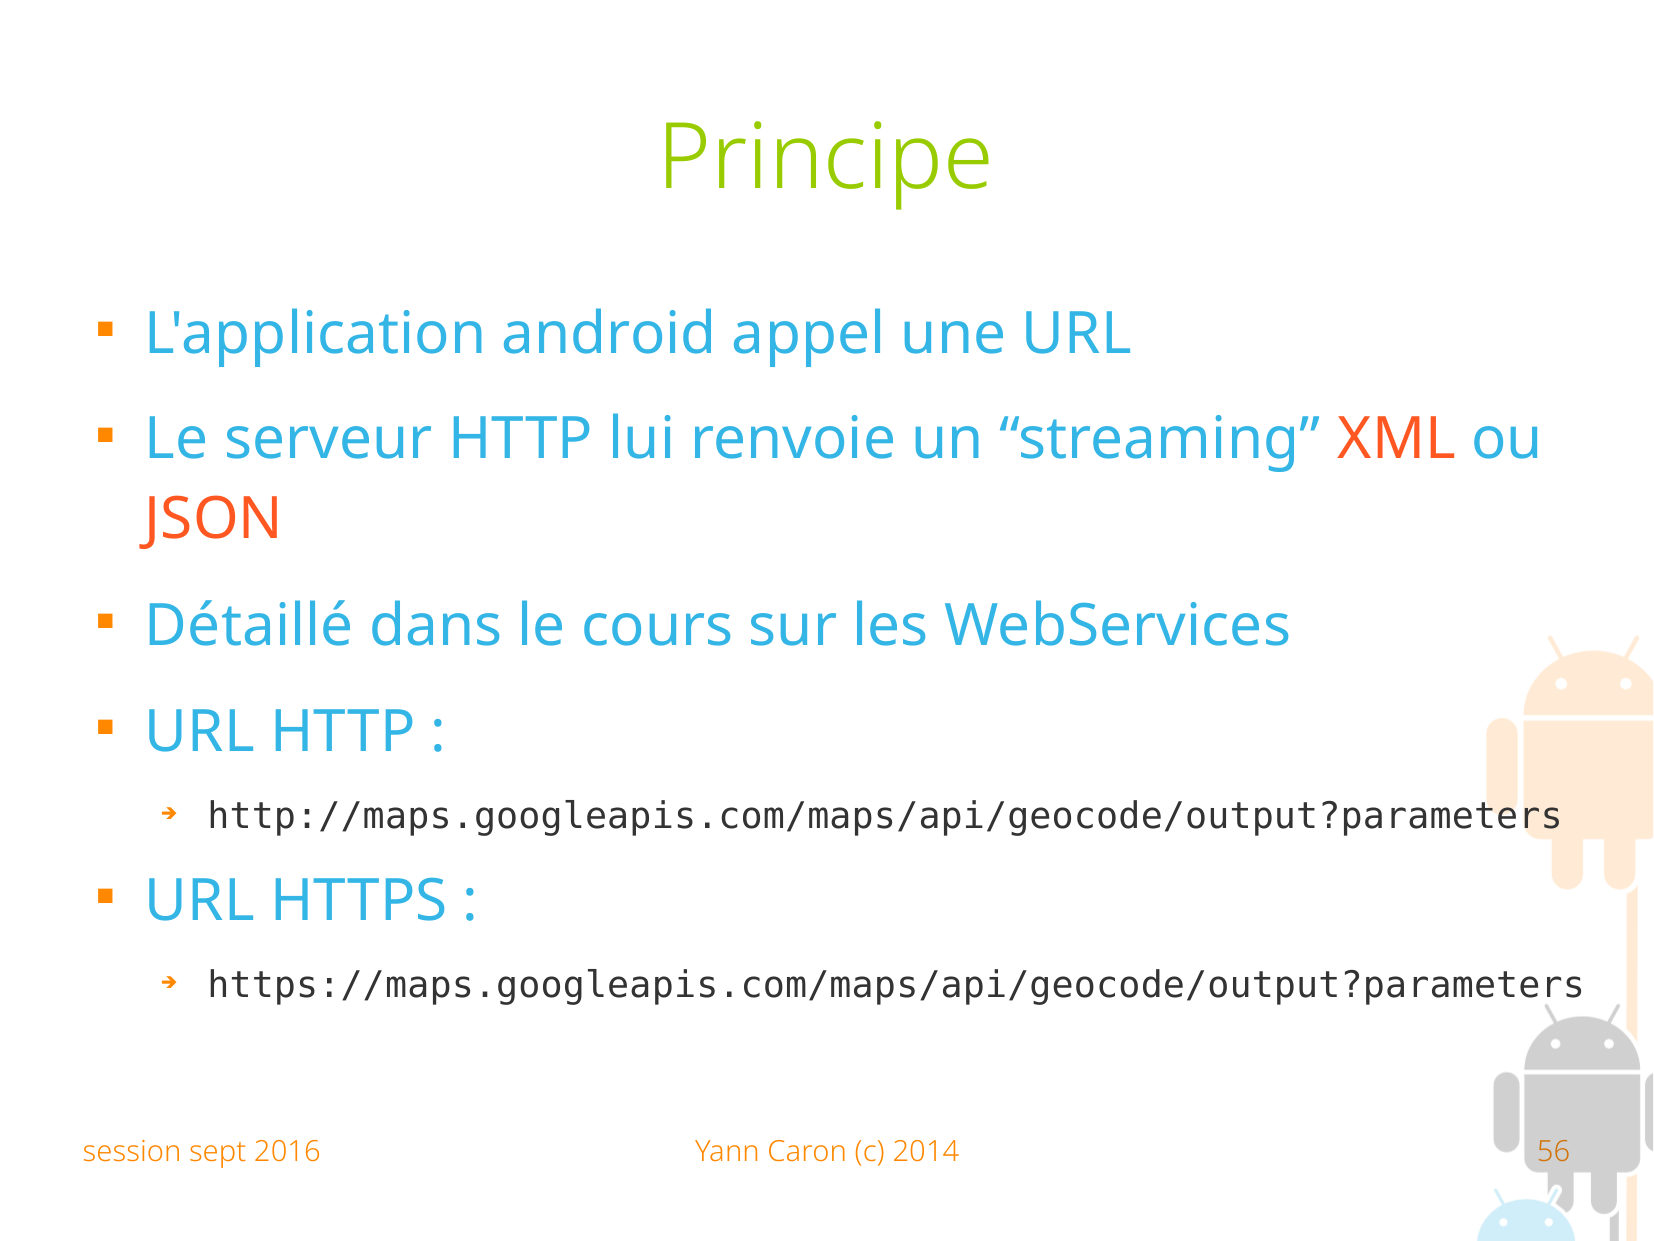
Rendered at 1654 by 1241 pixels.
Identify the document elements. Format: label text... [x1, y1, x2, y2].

title Principe [82, 49, 1571, 257]
list L'application android appel une URL Le serveur HTTP lui renvoie un “streaming” XML ou JSON Détaillé dans le cours sur les WebServices URL HTTP : http://maps.googleapis.com/maps/api/geocode/output?parameters URL HTTPS : https://maps.googleapis.com/maps/api/geocode/output?parameters [82, 290, 1621, 1010]
picture [240, 423, 1654, 1241]
